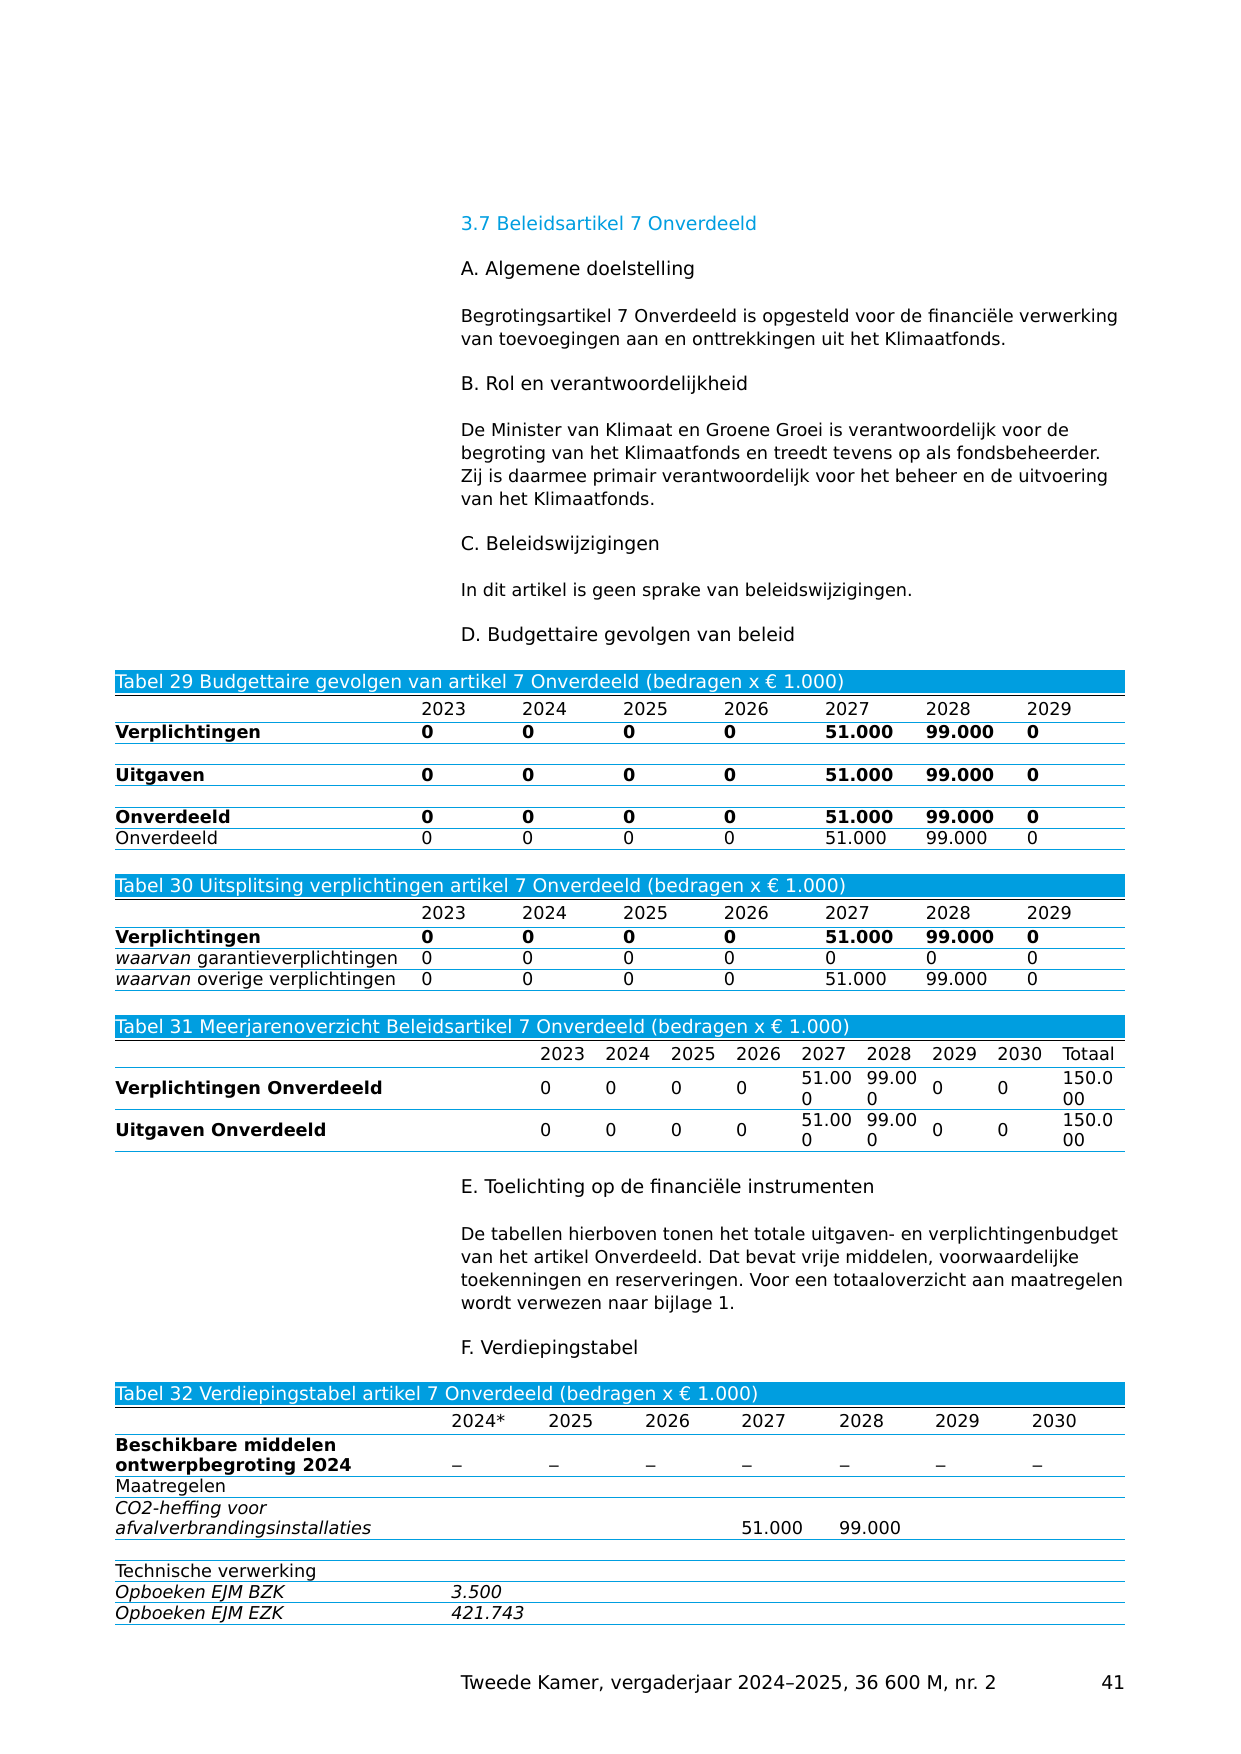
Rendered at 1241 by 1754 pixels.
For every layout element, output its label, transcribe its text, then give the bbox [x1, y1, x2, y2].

table_cell Opboeken EJM EZK [115, 1603, 448, 1623]
table_cell 0 [519, 808, 620, 828]
table_cell [738, 1540, 836, 1560]
table_cell 0 [537, 1068, 602, 1109]
table_cell 0 [519, 829, 620, 849]
table_cell 51.000 [798, 1110, 863, 1151]
table_cell 2024 [519, 696, 620, 722]
table_cell 99.000 [923, 829, 1024, 849]
table_cell Verplichtingen [115, 723, 418, 743]
table_cell 0 [418, 928, 519, 947]
table_cell [721, 744, 822, 764]
table_cell 0 [721, 970, 822, 990]
table_cell waarvan garantieverplichtingen [115, 949, 418, 969]
table_cell [115, 1408, 448, 1434]
table_cell 2026 [733, 1041, 798, 1067]
table_cell 51.000 [822, 808, 923, 828]
table_cell 2028 [923, 696, 1024, 722]
table_cell 0 [519, 949, 620, 969]
table_cell [932, 1582, 1029, 1602]
table_cell [418, 786, 519, 807]
table_cell 99.000 [923, 928, 1024, 947]
table_cell ‒ [738, 1435, 836, 1476]
table_cell 0 [620, 829, 721, 849]
title B. Rol en verantwoordelijkheid [461, 373, 1125, 395]
table_cell [836, 1561, 932, 1581]
table_cell [115, 744, 418, 764]
table_cell [932, 1603, 1029, 1623]
table_cell [545, 1582, 642, 1602]
table_cell 0 [1024, 829, 1125, 849]
table_cell 2028 [923, 900, 1024, 926]
table_cell [932, 1477, 1029, 1497]
table_cell 99.000 [923, 970, 1024, 990]
table_cell 2030 [994, 1041, 1059, 1067]
title E. Toelichting op de financiële instrumenten [461, 1176, 1125, 1198]
table_cell [519, 744, 620, 764]
table_cell [836, 1582, 932, 1602]
table_cell 0 [418, 829, 519, 849]
table_cell [1029, 1561, 1125, 1581]
table_cell 51.000 [738, 1498, 836, 1539]
table_cell [836, 1477, 932, 1497]
table_cell [545, 1540, 642, 1560]
table_cell [836, 1540, 932, 1560]
title F. Verdiepingstabel [461, 1337, 1125, 1358]
table_cell 0 [620, 949, 721, 969]
table_cell Onverdeeld [115, 829, 418, 849]
table_cell 421.743 [448, 1603, 545, 1623]
table_cell [545, 1477, 642, 1497]
table_cell 0 [733, 1068, 798, 1109]
table_cell [932, 1540, 1029, 1560]
table_cell 0 [994, 1110, 1059, 1151]
table_cell 2027 [822, 696, 923, 722]
table_cell 0 [602, 1068, 668, 1109]
table_cell 3.500 [448, 1582, 545, 1602]
table_cell 2029 [929, 1041, 994, 1067]
table_cell 99.000 [923, 723, 1024, 743]
table_cell 2030 [1029, 1408, 1125, 1434]
table_cell 2023 [418, 900, 519, 926]
table_cell ‒ [545, 1435, 642, 1476]
table_cell [545, 1561, 642, 1581]
table_cell 2026 [642, 1408, 738, 1434]
table_cell Verplichtingen [115, 928, 418, 947]
text Begrotingsartikel 7 Onverdeeld is opgesteld voor de financiële verwerking van toevoegingen aan en onttrekkingen uit het Klimaatfonds. [461, 304, 1125, 350]
table_cell 0 [733, 1110, 798, 1151]
table_cell [1029, 1477, 1125, 1497]
table_cell 0 [721, 765, 822, 785]
table_cell 0 [519, 970, 620, 990]
table_cell [642, 1498, 738, 1539]
table_cell [738, 1603, 836, 1623]
table_cell ‒ [836, 1435, 932, 1476]
table_cell Opboeken EJM BZK [115, 1582, 448, 1602]
table_cell [642, 1603, 738, 1623]
table_cell [1029, 1582, 1125, 1602]
table_cell 0 [537, 1110, 602, 1151]
table_cell 2029 [1024, 900, 1125, 926]
title A. Algemene doelstelling [461, 258, 1125, 280]
table_cell 2023 [537, 1041, 602, 1067]
table_cell [448, 1540, 545, 1560]
table_cell 0 [822, 949, 923, 969]
table_cell 51.000 [798, 1068, 863, 1109]
table_cell Uitgaven [115, 765, 418, 785]
table_cell waarvan overige verplichtingen [115, 970, 418, 990]
table_cell 0 [519, 765, 620, 785]
table_cell 0 [620, 765, 721, 785]
table_cell 2024 [602, 1041, 668, 1067]
title 3.7 Beleidsartikel 7 Onverdeeld [461, 213, 1125, 235]
table_cell 2025 [668, 1041, 733, 1067]
table_cell ‒ [448, 1435, 545, 1476]
table_cell 0 [721, 829, 822, 849]
table_cell 0 [620, 808, 721, 828]
table_cell 2024* [448, 1408, 545, 1434]
table_cell [519, 786, 620, 807]
table_cell [448, 1498, 545, 1539]
table_cell [932, 1498, 1029, 1539]
table_cell 51.000 [822, 765, 923, 785]
text De Minister van Klimaat en Groene Groei is verantwoordelijk voor de begroting van het Klimaatfonds en treedt tevens op als fondsbeheerder. Zij is daarmee primair verantwoordelijk voor het beheer en de uitvoering van het Klimaatfonds. [461, 418, 1125, 510]
table_cell 0 [721, 808, 822, 828]
text De tabellen hierboven tonen het totale uitgaven- en verplichtingenbudget van het artikel Onverdeeld. Dat bevat vrije middelen, voorwaardelijke toekenningen en reserveringen. Voor een totaaloverzicht aan maatregelen wordt verwezen naar bijlage 1. [461, 1222, 1125, 1314]
table_cell [822, 786, 923, 807]
table_cell 2029 [1024, 696, 1125, 722]
table_cell [836, 1603, 932, 1623]
table_cell 0 [620, 928, 721, 947]
table_cell [448, 1477, 545, 1497]
table_cell [1029, 1540, 1125, 1560]
table_cell [115, 1041, 537, 1067]
table_cell [822, 744, 923, 764]
table_cell 2027 [822, 900, 923, 926]
table_cell 51.000 [822, 829, 923, 849]
table_cell 0 [418, 949, 519, 969]
table_cell 2027 [738, 1408, 836, 1434]
table_cell 0 [1024, 723, 1125, 743]
table_cell [545, 1498, 642, 1539]
table_cell 2025 [620, 900, 721, 926]
table_cell [738, 1477, 836, 1497]
table_cell 0 [418, 723, 519, 743]
table_cell [923, 744, 1024, 764]
table_cell 2025 [620, 696, 721, 722]
table_cell 0 [418, 808, 519, 828]
table_cell Uitgaven Onverdeeld [115, 1110, 537, 1151]
table_cell 99.000 [836, 1498, 932, 1539]
table_cell [923, 786, 1024, 807]
table_cell 0 [1024, 970, 1125, 990]
table_cell 2026 [721, 696, 822, 722]
table_cell [642, 1540, 738, 1560]
table_cell 2028 [864, 1041, 929, 1067]
table_cell 0 [418, 765, 519, 785]
table_cell 0 [721, 723, 822, 743]
table_cell 0 [519, 928, 620, 947]
table_cell [620, 744, 721, 764]
table_cell Maatregelen [115, 1477, 448, 1497]
table_cell 99.000 [864, 1110, 929, 1151]
table_cell 0 [721, 949, 822, 969]
table_cell 0 [668, 1068, 733, 1109]
table_cell [418, 744, 519, 764]
table_cell 0 [620, 970, 721, 990]
table_cell 51.000 [822, 928, 923, 947]
table_cell [738, 1582, 836, 1602]
table_cell 0 [519, 723, 620, 743]
table_cell 2028 [836, 1408, 932, 1434]
table_cell 0 [602, 1110, 668, 1151]
table_cell 99.000 [923, 765, 1024, 785]
table_cell 0 [929, 1068, 994, 1109]
table_cell [115, 1540, 448, 1560]
table_cell [1029, 1603, 1125, 1623]
table_cell [1024, 744, 1125, 764]
table_cell 51.000 [822, 723, 923, 743]
table_cell [642, 1477, 738, 1497]
table_cell [115, 900, 418, 926]
table_cell [1029, 1498, 1125, 1539]
table_cell CO2-heffing voor afvalverbrandingsinstallaties [115, 1498, 448, 1539]
table_cell 0 [721, 928, 822, 947]
table_cell 2026 [721, 900, 822, 926]
table_cell 0 [668, 1110, 733, 1151]
table_cell 150.000 [1060, 1110, 1125, 1151]
table_cell 0 [1024, 949, 1125, 969]
table_cell [642, 1561, 738, 1581]
table_cell ‒ [1029, 1435, 1125, 1476]
table_cell 0 [418, 970, 519, 990]
table_cell [932, 1561, 1029, 1581]
table_cell 2024 [519, 900, 620, 926]
table_cell [738, 1561, 836, 1581]
table_cell 2027 [798, 1041, 863, 1067]
table_cell ‒ [932, 1435, 1029, 1476]
table_cell 150.000 [1060, 1068, 1125, 1109]
table_cell [620, 786, 721, 807]
table_cell 2029 [932, 1408, 1029, 1434]
table_cell Technische verwerking [115, 1561, 448, 1581]
table_cell 0 [929, 1110, 994, 1151]
table_cell [642, 1582, 738, 1602]
table_cell ‒ [642, 1435, 738, 1476]
table_cell Beschikbare middelen ontwerpbegroting 2024 [115, 1435, 448, 1476]
table_cell 51.000 [822, 970, 923, 990]
table_cell [115, 696, 418, 722]
text In dit artikel is geen sprake van beleidswijzigingen. [461, 578, 1125, 601]
title D. Budgettaire gevolgen van beleid [461, 624, 1125, 646]
table_cell Totaal [1060, 1041, 1125, 1067]
table_cell 2023 [418, 696, 519, 722]
table_cell [448, 1561, 545, 1581]
table_cell 99.000 [864, 1068, 929, 1109]
table_cell 0 [1024, 765, 1125, 785]
title C. Beleidswijzigingen [461, 533, 1125, 555]
table_cell 0 [1024, 808, 1125, 828]
table_cell [115, 786, 418, 807]
table_cell [1024, 786, 1125, 807]
table_cell [545, 1603, 642, 1623]
table_cell Verplichtingen Onverdeeld [115, 1068, 537, 1109]
table_cell 0 [620, 723, 721, 743]
table_cell 0 [994, 1068, 1059, 1109]
table_cell [721, 786, 822, 807]
table_cell 0 [923, 949, 1024, 969]
table_cell 2025 [545, 1408, 642, 1434]
table_cell Onverdeeld [115, 808, 418, 828]
table_cell 99.000 [923, 808, 1024, 828]
table_cell 0 [1024, 928, 1125, 947]
